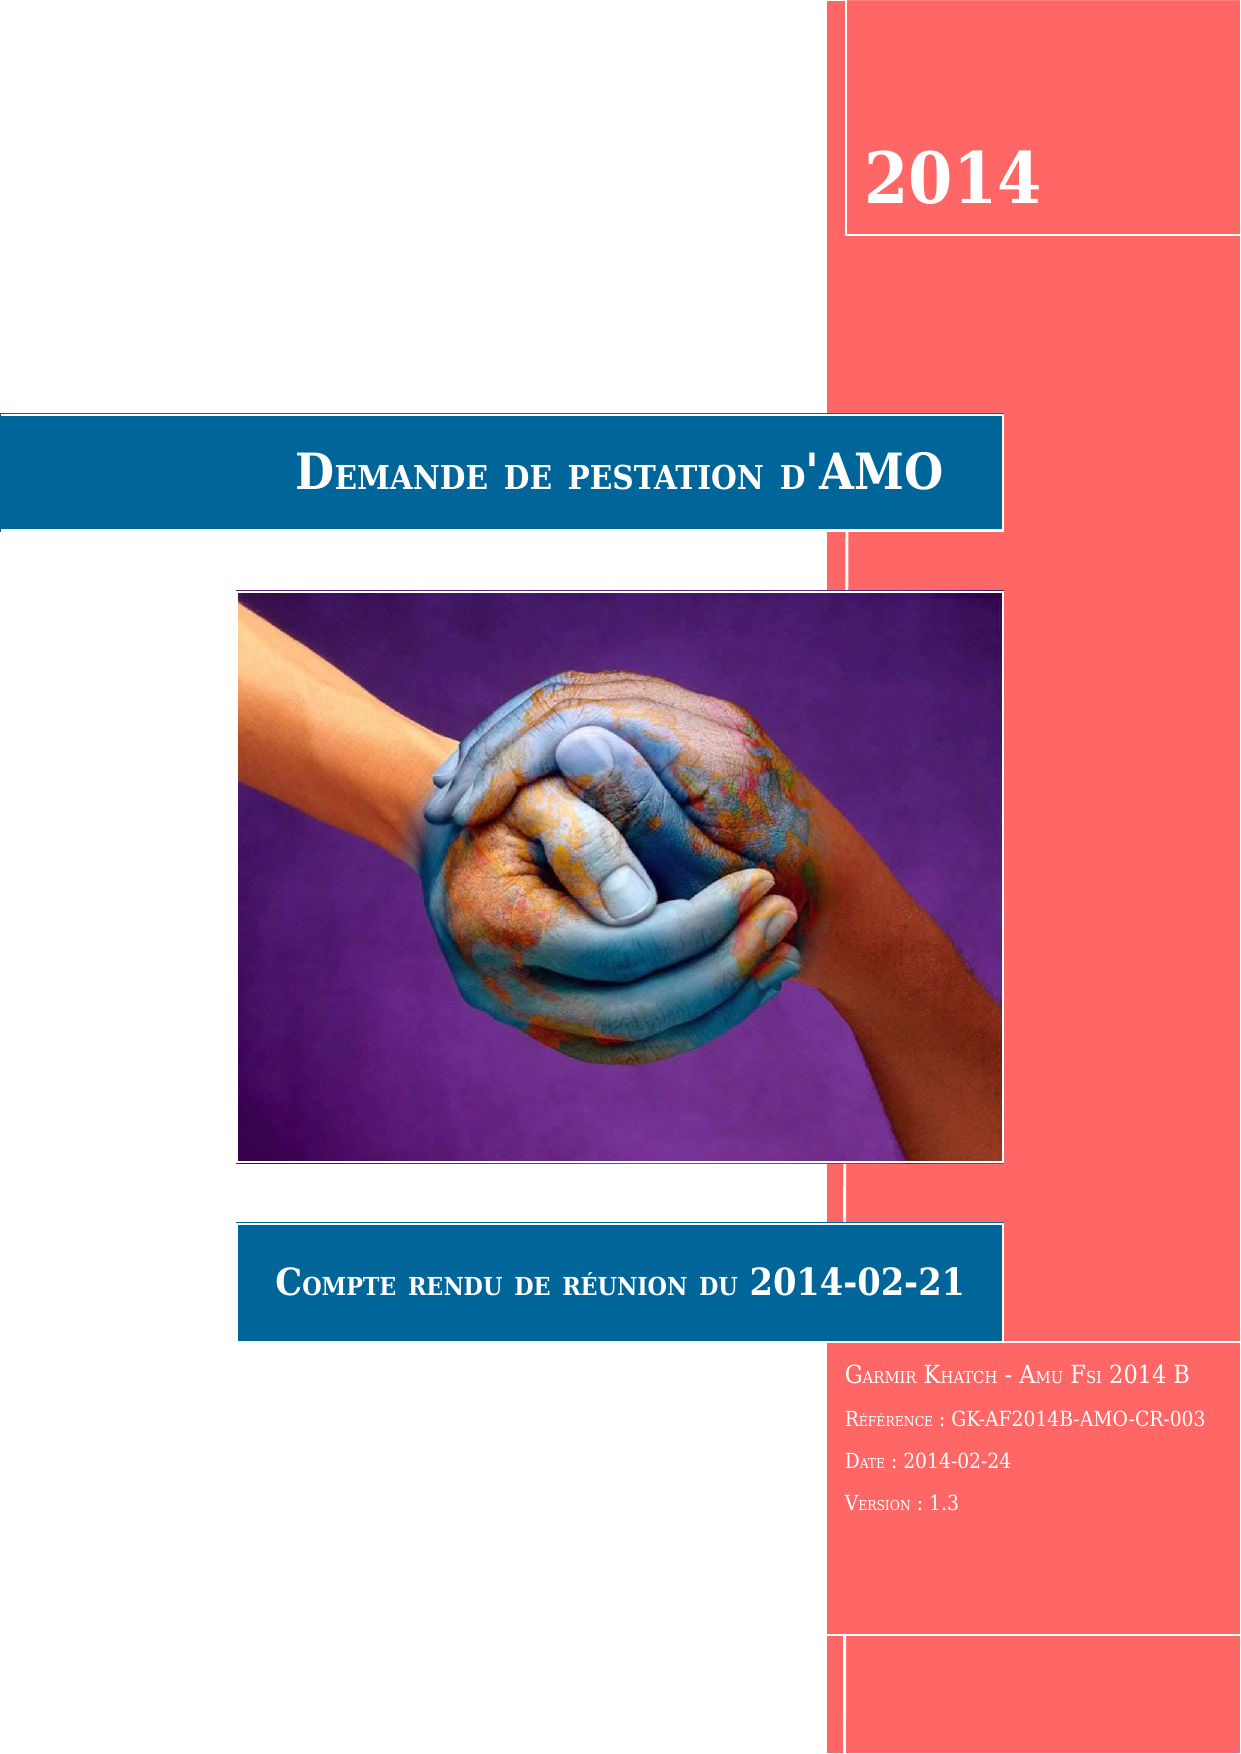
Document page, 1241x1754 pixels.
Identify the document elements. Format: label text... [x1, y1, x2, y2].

text Version : 1.3 [844, 1491, 1222, 1515]
title 2014 [864, 137, 1222, 220]
title Demande de pestation d'AMO [236, 442, 1002, 501]
text Référence : GK-AF2014B-AMO-CR-003 [844, 1407, 1222, 1431]
title Compte rendu de réunion du 2014-02-21 [238, 1260, 1002, 1304]
text Garmir Khatch - Amu Fsi 2014 B [844, 1360, 1222, 1389]
picture [238, 593, 1002, 1161]
text Date : 2014-02-24 [844, 1449, 1222, 1473]
